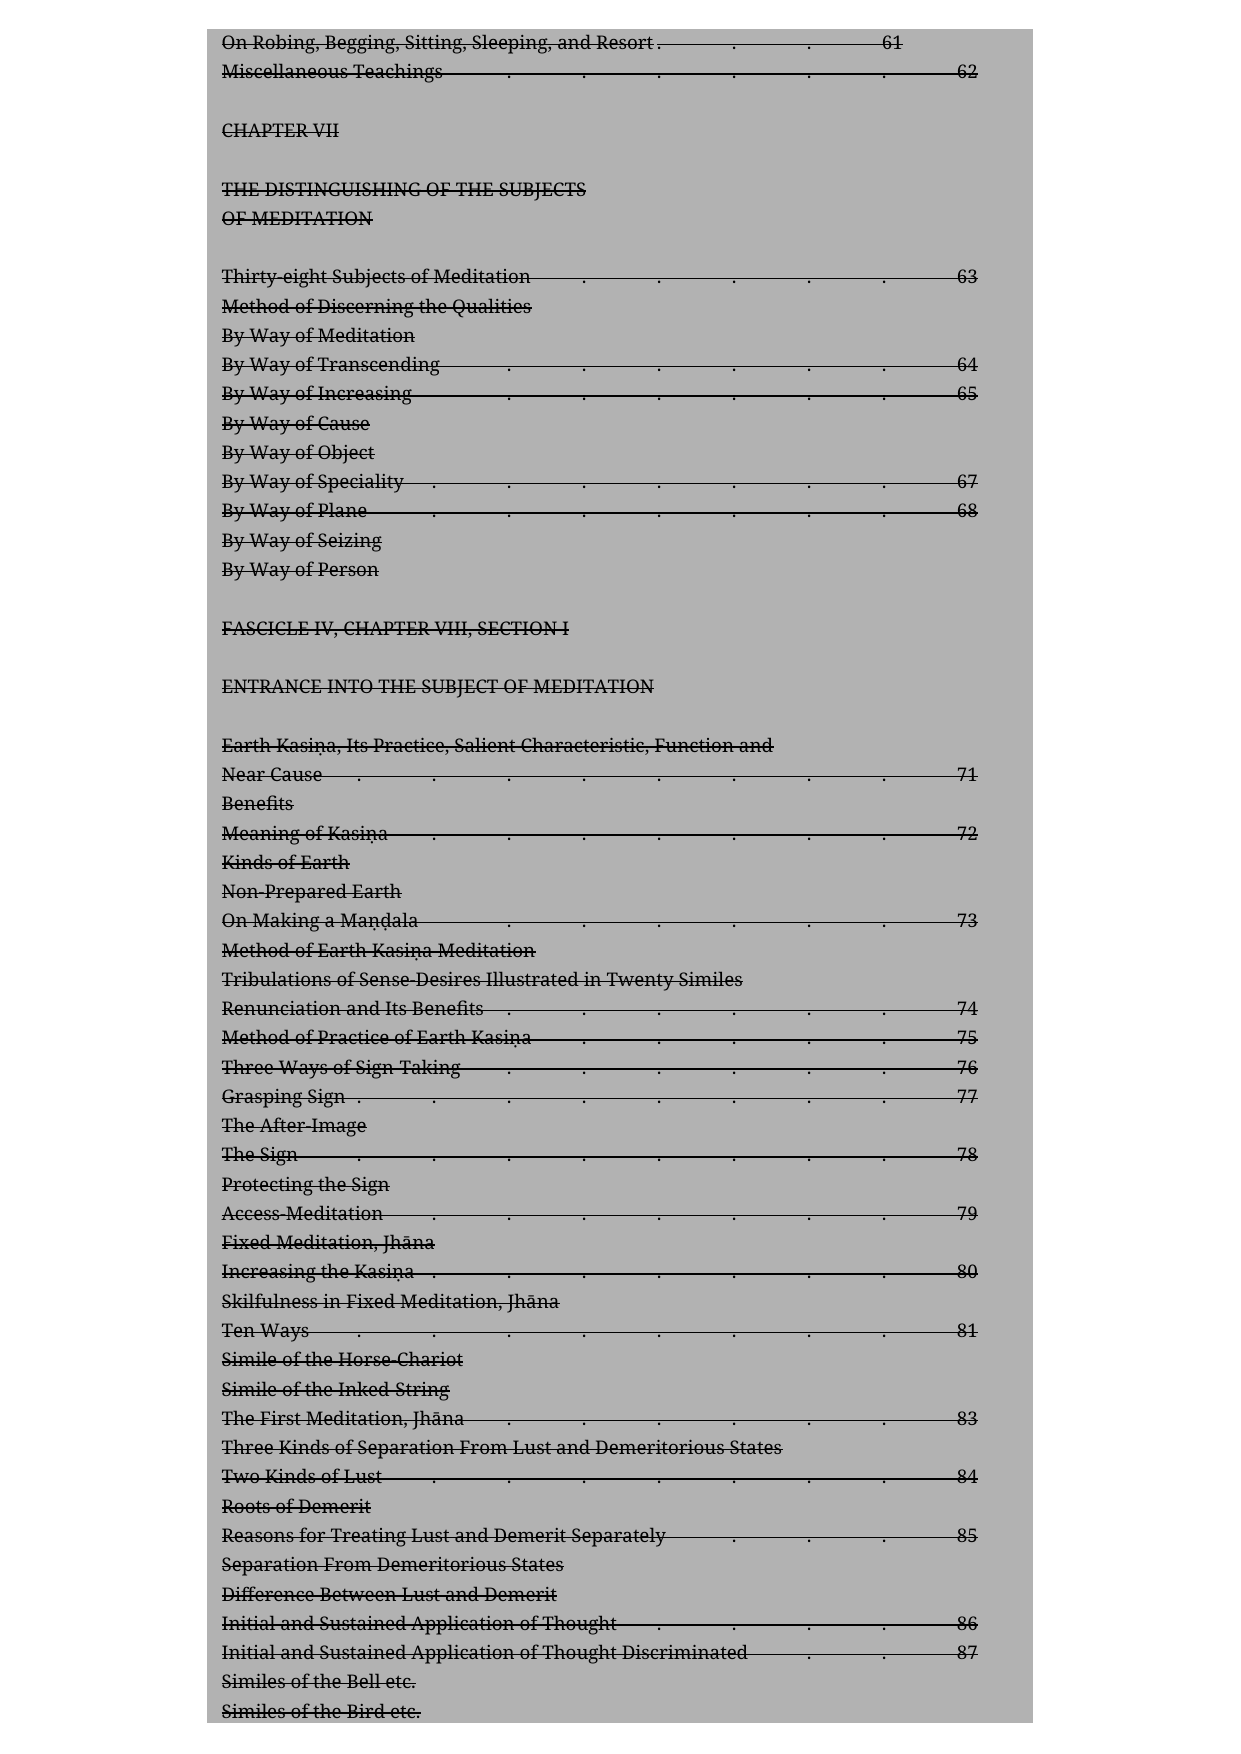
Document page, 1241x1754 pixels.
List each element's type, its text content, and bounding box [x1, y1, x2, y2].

text CHAPTER VII [207, 117, 1033, 143]
text By Way of Increasing . . . . . . 65 [207, 381, 1033, 406]
text ENTRANCE INTO THE SUBJECT OF MEDITATION [207, 673, 1033, 699]
text Simile of the Inked-String [207, 1376, 1033, 1401]
text Initial and Sustained Application of Thought . . . . 86 [207, 1610, 1033, 1636]
text Separation From Demeritorious States [207, 1552, 1033, 1577]
text Meaning of Kasiṇa . . . . . . . 72 [207, 820, 1033, 845]
text Benefits [207, 791, 1033, 816]
text Roots of Demerit [207, 1493, 1033, 1518]
text Fixed Meditation, Jhāna [207, 1229, 1033, 1255]
text THE DISTINGUISHING OF THE SUBJECTS [207, 176, 1033, 201]
text By Way of Seizing [207, 527, 1033, 553]
text Three Kinds of Separation From Lust and Demeritorious States [207, 1434, 1033, 1460]
text Initial and Sustained Application of Thought Discriminated . . 87 [207, 1639, 1033, 1665]
text By Way of Cause [207, 410, 1033, 436]
text Reasons for Treating Lust and Demerit Separately . . . 85 [207, 1522, 1033, 1548]
text Two Kinds of Lust . . . . . . . 84 [207, 1464, 1033, 1489]
text On Robing, Begging, Sitting, Sleeping, and Resort . . . 61 [207, 29, 1033, 55]
text Method of Discerning the Qualities [207, 293, 1033, 318]
text Renunciation and Its Benefits . . . . . . 74 [207, 995, 1033, 1021]
text Grasping Sign . . . . . . . . 77 [207, 1083, 1033, 1109]
text Miscellaneous Teachings . . . . . . 62 [207, 59, 1033, 84]
text The First Meditation, Jhāna . . . . . . 83 [207, 1405, 1033, 1431]
text Method of Practice of Earth Kasiṇa . . . . . 75 [207, 1025, 1033, 1050]
text Method of Earth Kasiṇa Meditation [207, 937, 1033, 962]
text The Sign . . . . . . . . 78 [207, 1142, 1033, 1167]
text The After-Image [207, 1112, 1033, 1138]
text Thirty-eight Subjects of Meditation . . . . . 63 [207, 264, 1033, 289]
text Near Cause . . . . . . . . 71 [207, 761, 1033, 787]
text Simile of the Horse-Chariot [207, 1347, 1033, 1372]
text Access-Meditation . . . . . . . 79 [207, 1200, 1033, 1226]
text Similes of the Bird etc. [207, 1698, 1033, 1723]
text By Way of Person [207, 556, 1033, 582]
text Increasing the Kasiṇa . . . . . . . 80 [207, 1259, 1033, 1284]
text Similes of the Bell etc. [207, 1669, 1033, 1694]
text Kinds of Earth [207, 849, 1033, 874]
text By Way of Speciality . . . . . . . 67 [207, 468, 1033, 494]
text On Making a Maṇḍala . . . . . . 73 [207, 908, 1033, 933]
text By Way of Object [207, 439, 1033, 465]
text By Way of Transcending . . . . . . 64 [207, 351, 1033, 377]
text Protecting the Sign [207, 1171, 1033, 1197]
text Ten Ways . . . . . . . . 81 [207, 1317, 1033, 1343]
text Difference Between Lust and Demerit [207, 1581, 1033, 1606]
text Three Ways of Sign-Taking . . . . . . 76 [207, 1054, 1033, 1079]
text By Way of Meditation [207, 322, 1033, 348]
text Non-Prepared Earth [207, 878, 1033, 904]
text Tribulations of Sense-Desires Illustrated in Twenty Similes [207, 966, 1033, 992]
text By Way of Plane . . . . . . . 68 [207, 498, 1033, 523]
text FASCICLE IV, CHAPTER VIII, SECTION I [207, 615, 1033, 640]
text Earth Kasiṇa, Its Practice, Salient Characteristic, Function and [207, 732, 1033, 757]
text Skilfulness in Fixed Meditation, Jhāna [207, 1288, 1033, 1314]
text OF MEDITATION [207, 205, 1033, 231]
